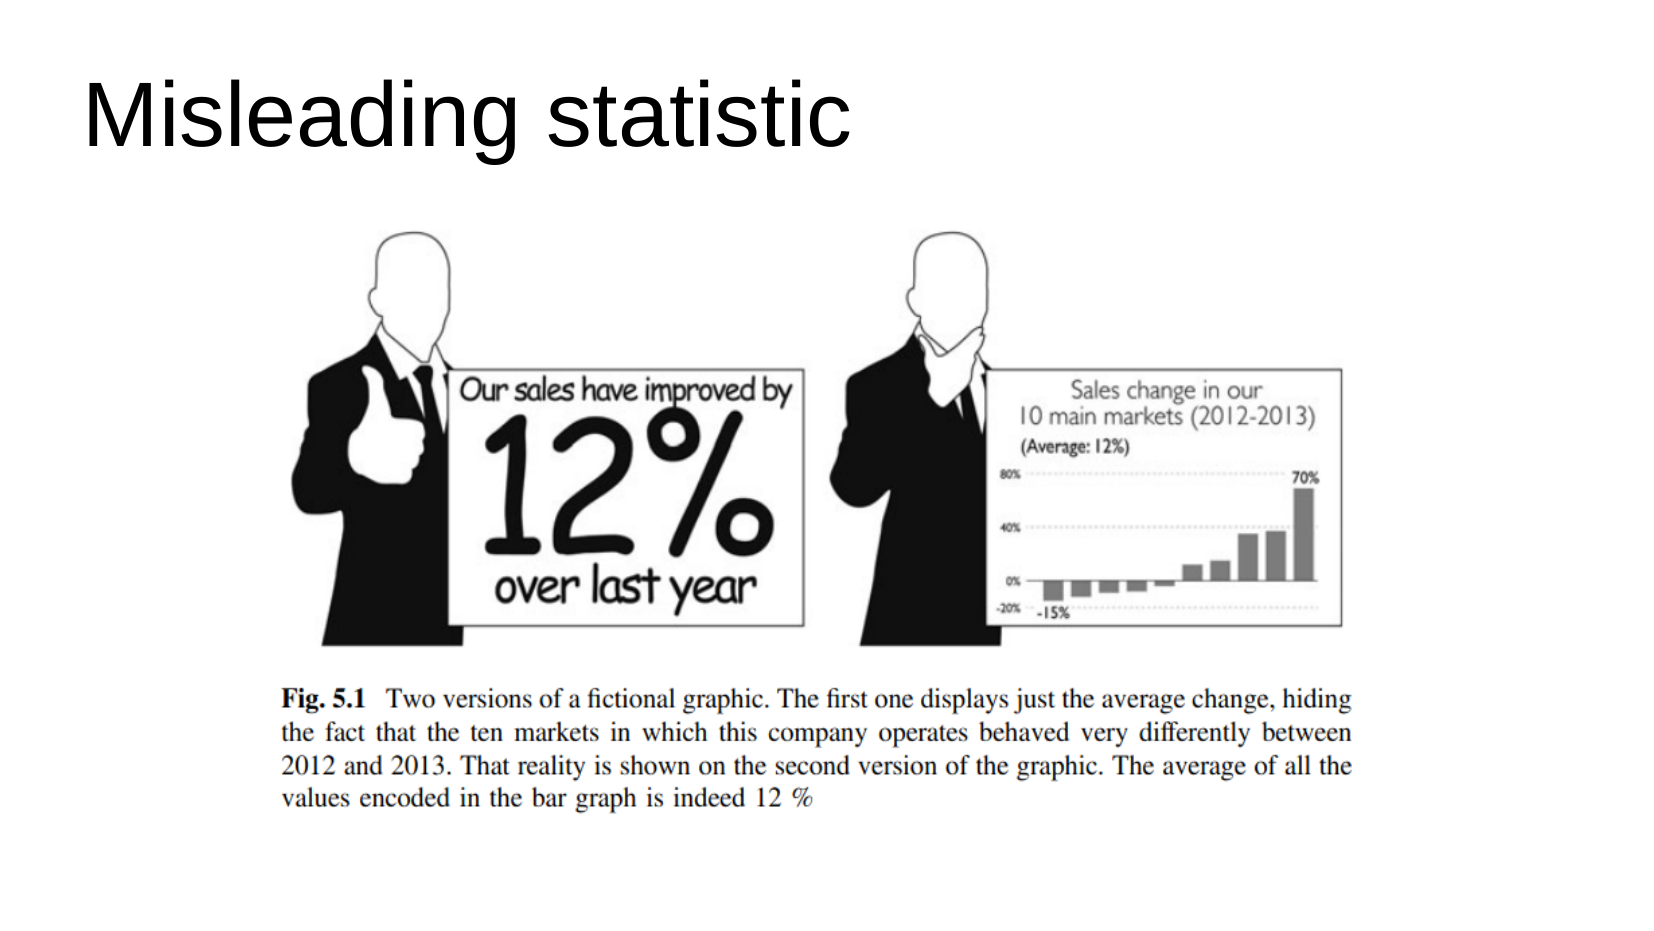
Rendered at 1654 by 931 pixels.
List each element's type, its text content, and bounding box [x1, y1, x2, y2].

picture [242, 193, 1411, 829]
title Misleading statistic [82, 37, 1571, 193]
